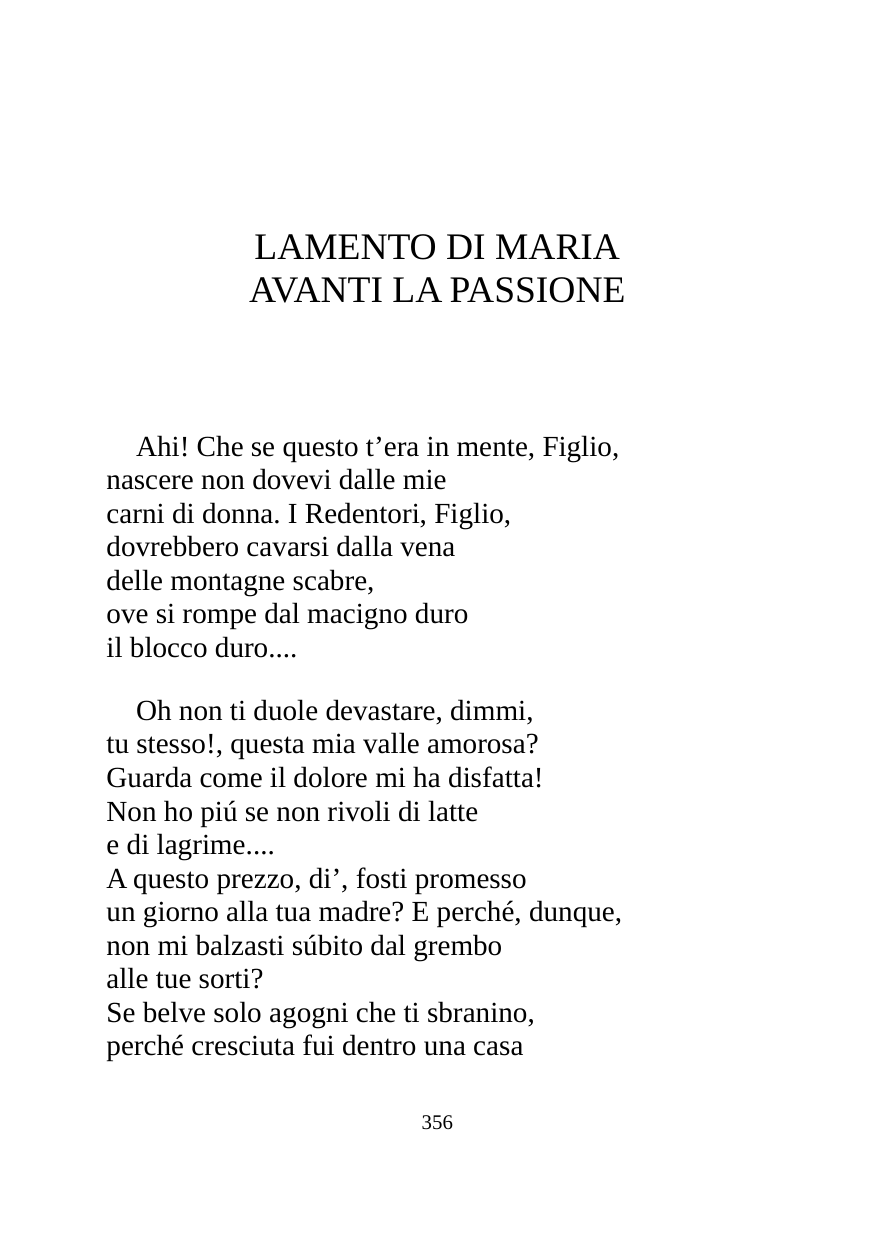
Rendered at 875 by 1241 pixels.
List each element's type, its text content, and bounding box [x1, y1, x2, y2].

subtitle LAMENTO DI MARIA AVANTI LA PASSIONE [106, 224, 768, 311]
text Ahi! Che se questo t’era in mente, Figlio, nascere non dovevi dalle mie carni di donna. I Redentori, Figlio, dovrebbero cavarsi dalla vena delle montagne scabre, ove si rompe dal macigno duro il blocco duro.... [106, 429, 768, 663]
text Oh non ti duole devastare, dimmi, tu stesso!, questa mia valle amorosa? Guarda come il dolore mi ha disfatta! Non ho piú se non rivoli di latte e di lagrime.... A questo prezzo, di’, fosti promesso un giorno alla tua madre? E perché, dunque, non mi balzasti súbito dal grembo alle tue sorti? Se belve solo agogni che ti sbranino, perché cresciuta fui dentro una casa [106, 693, 768, 1062]
